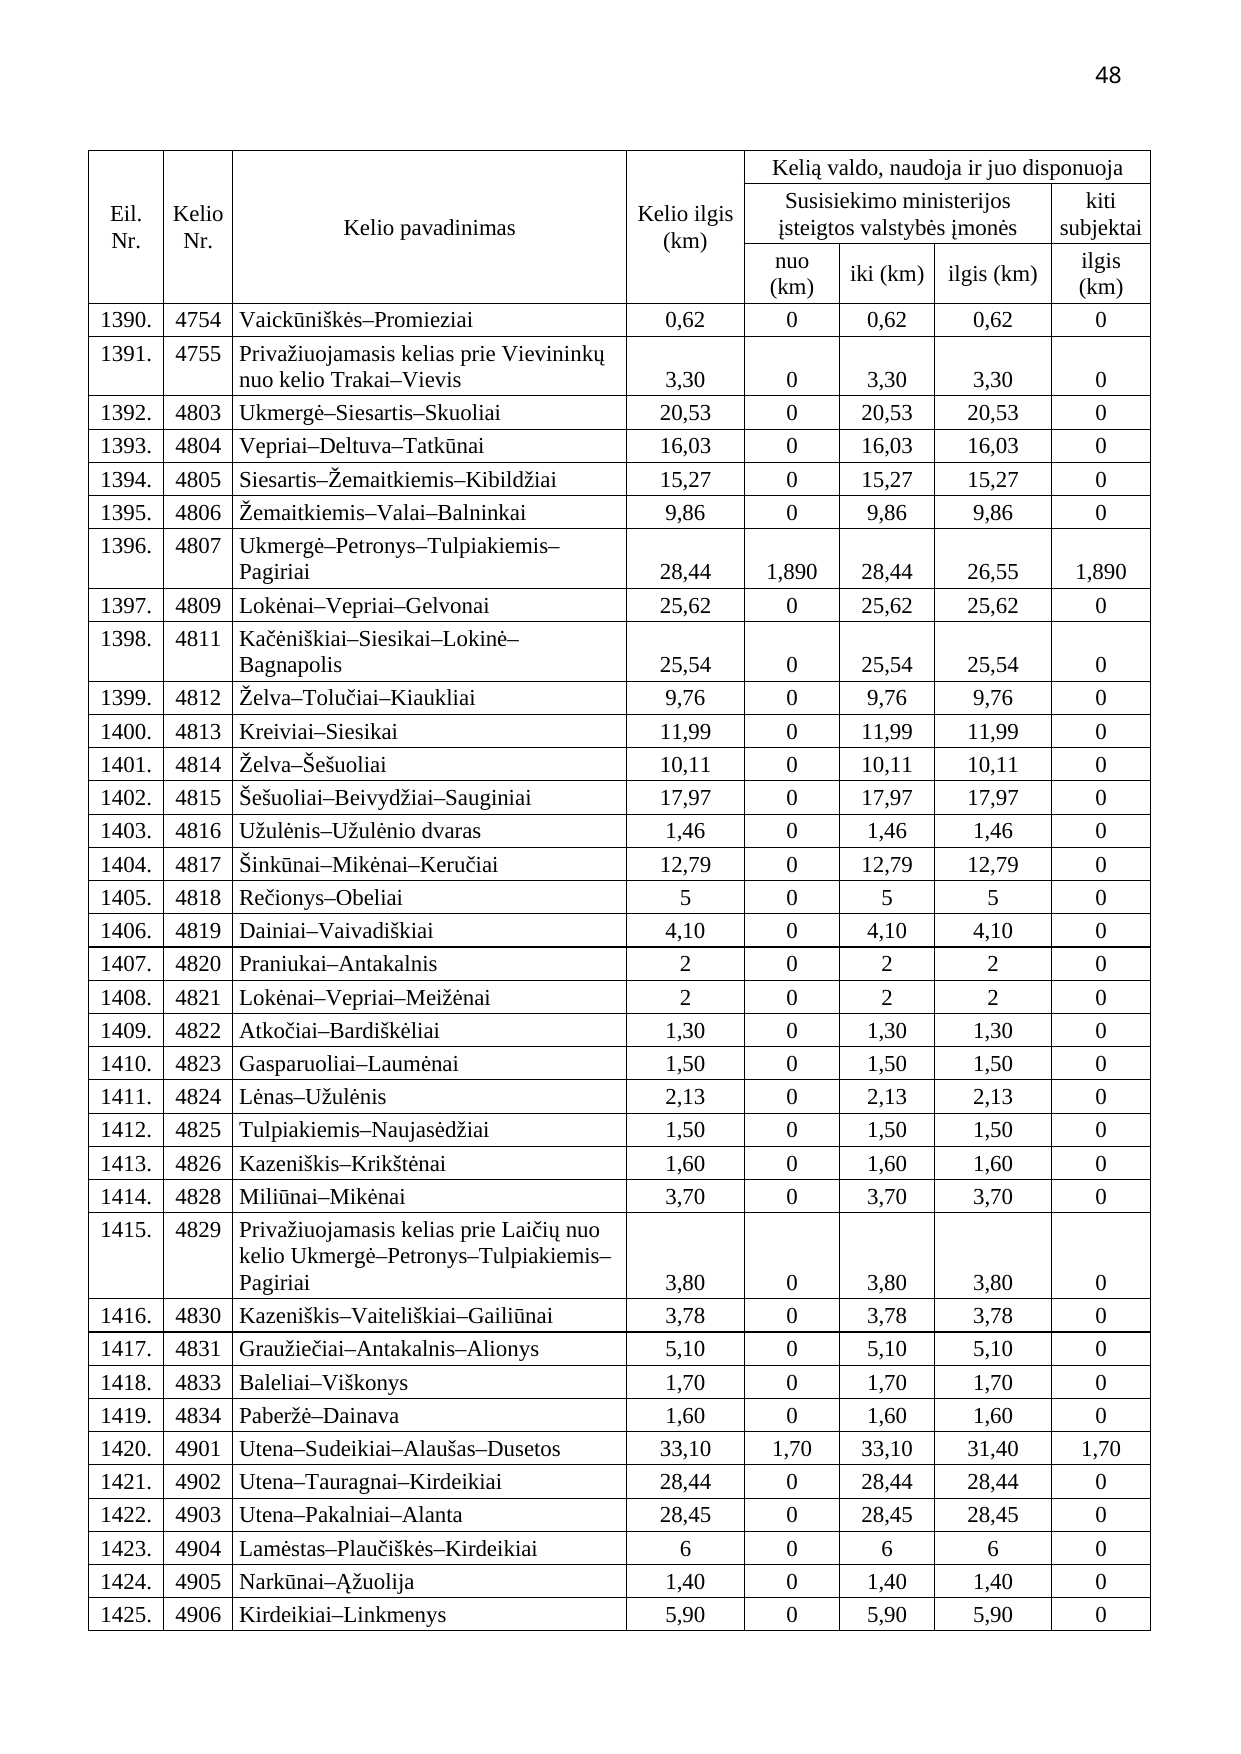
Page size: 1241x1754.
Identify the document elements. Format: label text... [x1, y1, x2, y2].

table_cell Dainiai–Vaivadiškiai [233, 914, 626, 946]
table_cell 3,78 [935, 1299, 1051, 1331]
table_cell 0 [1052, 1499, 1150, 1531]
table_cell 4830 [164, 1299, 232, 1331]
table_cell 1,40 [840, 1565, 934, 1597]
table_cell 1416. [89, 1299, 163, 1331]
table_cell 1,70 [935, 1366, 1051, 1398]
table_cell 10,11 [840, 748, 934, 780]
table_cell 1407. [89, 948, 163, 979]
table_cell 1,70 [840, 1366, 934, 1398]
table_cell 5,10 [840, 1333, 934, 1364]
table_cell 0 [745, 1180, 839, 1212]
table_cell 0 [1052, 1213, 1150, 1298]
table_cell 0 [745, 396, 839, 428]
table_cell Lėnas–Užulėnis [233, 1080, 626, 1112]
table_cell Utena–Tauragnai–Kirdeikiai [233, 1465, 626, 1497]
table_cell 1,70 [745, 1432, 839, 1464]
table_cell 1394. [89, 463, 163, 495]
table_cell 6 [840, 1532, 934, 1564]
table_cell 15,27 [840, 463, 934, 495]
table_cell 0 [745, 948, 839, 979]
table_cell 1415. [89, 1213, 163, 1298]
table_cell Narkūnai–Ąžuolija [233, 1565, 626, 1597]
table_cell Kazeniškis–Krikštėnai [233, 1147, 626, 1179]
table_cell 3,30 [627, 337, 744, 395]
table_cell 0 [1052, 848, 1150, 880]
table_cell 5 [627, 881, 744, 913]
table_cell 4903 [164, 1499, 232, 1531]
table_cell 28,44 [840, 1465, 934, 1497]
table_cell 1402. [89, 781, 163, 813]
table_cell 0 [745, 881, 839, 913]
table_cell 0 [1052, 1147, 1150, 1179]
table_cell 11,99 [935, 715, 1051, 747]
table_cell 1,50 [627, 1114, 744, 1146]
table_cell 1,60 [627, 1399, 744, 1431]
table_cell 4826 [164, 1147, 232, 1179]
table_cell 5,90 [840, 1598, 934, 1630]
table_cell 2,13 [627, 1080, 744, 1112]
table_cell 12,79 [935, 848, 1051, 880]
table_cell 1,60 [840, 1147, 934, 1179]
table_cell 4906 [164, 1598, 232, 1630]
table_cell 17,97 [627, 781, 744, 813]
table_cell Ukmergė–Siesartis–Skuoliai [233, 396, 626, 428]
table_cell 1,46 [935, 815, 1051, 847]
table_cell Graužiečiai–Antakalnis–Alionys [233, 1333, 626, 1364]
table_cell 0 [745, 682, 839, 714]
table_cell 28,44 [840, 529, 934, 588]
table_cell 0 [745, 981, 839, 1013]
table_cell 0 [745, 715, 839, 747]
table_cell kiti subjektai [1052, 184, 1150, 243]
table_cell 1400. [89, 715, 163, 747]
table_cell 25,62 [935, 589, 1051, 621]
table_cell Praniukai–Antakalnis [233, 948, 626, 979]
table_cell 1,50 [935, 1114, 1051, 1146]
table_cell 9,76 [627, 682, 744, 714]
table_cell 4755 [164, 337, 232, 395]
table_cell 1,46 [627, 815, 744, 847]
table_cell 0 [745, 337, 839, 395]
table_cell 0,62 [935, 304, 1051, 336]
table_cell 2 [627, 981, 744, 1013]
table_cell 6 [935, 1532, 1051, 1564]
table_cell 33,10 [627, 1432, 744, 1464]
table_cell 4820 [164, 948, 232, 979]
table_cell 1399. [89, 682, 163, 714]
table_cell 0 [1052, 1047, 1150, 1079]
table_cell 9,76 [840, 682, 934, 714]
table_cell 0 [1052, 463, 1150, 495]
table_cell 0 [745, 1366, 839, 1398]
table_cell 31,40 [935, 1432, 1051, 1464]
table_cell 1,890 [745, 529, 839, 588]
table_cell 17,97 [935, 781, 1051, 813]
table_cell 0 [745, 589, 839, 621]
table_cell 1,46 [840, 815, 934, 847]
table_cell 0 [1052, 430, 1150, 462]
table_cell 0 [1052, 589, 1150, 621]
table_cell 4901 [164, 1432, 232, 1464]
table_cell 3,78 [627, 1299, 744, 1331]
table_cell 20,53 [935, 396, 1051, 428]
table_cell 4,10 [935, 914, 1051, 946]
table_cell 0 [1052, 1465, 1150, 1497]
table_cell 0 [1052, 881, 1150, 913]
table_cell Ukmergė–Petronys–Tulpiakiemis–Pagiriai [233, 529, 626, 588]
table_cell 4811 [164, 622, 232, 681]
table_cell Kačėniškiai–Siesikai–Lokinė–Bagnapolis [233, 622, 626, 681]
table_cell 0 [745, 748, 839, 780]
table_cell 2 [935, 981, 1051, 1013]
table_cell 4,10 [627, 914, 744, 946]
table_cell 1,60 [840, 1399, 934, 1431]
table_cell Užulėnis–Užulėnio dvaras [233, 815, 626, 847]
table_cell 0 [1052, 715, 1150, 747]
table_cell Privažiuojamasis kelias prie Laičių nuo kelio Ukmergė–Petronys–Tulpiakiemis–Pagiriai [233, 1213, 626, 1298]
table_cell Atkočiai–Bardiškėliai [233, 1014, 626, 1046]
table_cell 12,79 [840, 848, 934, 880]
table_cell 2 [935, 948, 1051, 979]
table_cell Lamėstas–Plaučiškės–Kirdeikiai [233, 1532, 626, 1564]
table_cell 3,30 [840, 337, 934, 395]
table_cell 4807 [164, 529, 232, 588]
table_cell 1406. [89, 914, 163, 946]
table_cell 1,50 [840, 1047, 934, 1079]
table_cell 1390. [89, 304, 163, 336]
table_cell 5,10 [627, 1333, 744, 1364]
table_cell 0 [1052, 1532, 1150, 1564]
table_cell 2 [840, 981, 934, 1013]
table_cell 4818 [164, 881, 232, 913]
table_cell 1405. [89, 881, 163, 913]
table_cell 28,44 [627, 529, 744, 588]
table_cell 0 [1052, 396, 1150, 428]
table_cell 1395. [89, 496, 163, 528]
table_cell 4803 [164, 396, 232, 428]
table_cell 1420. [89, 1432, 163, 1464]
table_cell 28,45 [627, 1499, 744, 1531]
table_cell 10,11 [627, 748, 744, 780]
table_cell 0 [745, 1465, 839, 1497]
table_cell 5,10 [935, 1333, 1051, 1364]
table_cell 25,54 [935, 622, 1051, 681]
table_cell 4813 [164, 715, 232, 747]
table_cell Šešuoliai–Beivydžiai–Sauginiai [233, 781, 626, 813]
table_cell Tulpiakiemis–Naujasėdžiai [233, 1114, 626, 1146]
table_cell 0 [1052, 981, 1150, 1013]
table_cell Šinkūnai–Mikėnai–Keručiai [233, 848, 626, 880]
table_cell 6 [627, 1532, 744, 1564]
table_cell 4822 [164, 1014, 232, 1046]
table_cell 3,70 [935, 1180, 1051, 1212]
table_cell 1398. [89, 622, 163, 681]
table_cell 4809 [164, 589, 232, 621]
table_cell 0 [745, 496, 839, 528]
table_cell Gasparuoliai–Laumėnai [233, 1047, 626, 1079]
table_cell 0 [1052, 1565, 1150, 1597]
table_cell 4905 [164, 1565, 232, 1597]
table_cell 16,03 [935, 430, 1051, 462]
table_cell 0 [1052, 1014, 1150, 1046]
table_cell Paberžė–Dainava [233, 1399, 626, 1431]
table_cell 4825 [164, 1114, 232, 1146]
table_cell 0 [1052, 304, 1150, 336]
table_cell 0 [745, 1014, 839, 1046]
table_cell 1409. [89, 1014, 163, 1046]
table_cell 0 [745, 1047, 839, 1079]
table_cell 0 [1052, 781, 1150, 813]
table_cell 28,45 [935, 1499, 1051, 1531]
table_cell Vaickūniškės–Promieziai [233, 304, 626, 336]
table_cell ilgis (km) [935, 244, 1051, 302]
table_cell 1391. [89, 337, 163, 395]
table_cell 5 [840, 881, 934, 913]
table_cell 3,80 [627, 1213, 744, 1298]
table_cell iki (km) [840, 244, 934, 302]
table_cell 0,62 [840, 304, 934, 336]
table_cell 5 [935, 881, 1051, 913]
table_cell 0 [1052, 1366, 1150, 1398]
table_cell 1423. [89, 1532, 163, 1564]
table_cell 9,86 [627, 496, 744, 528]
table_cell 4824 [164, 1080, 232, 1112]
table_cell 20,53 [840, 396, 934, 428]
table_cell 9,86 [840, 496, 934, 528]
table_header Kelio Nr. [164, 151, 232, 302]
table_cell 4806 [164, 496, 232, 528]
table_cell 4804 [164, 430, 232, 462]
table_cell 1,30 [935, 1014, 1051, 1046]
table_cell 4817 [164, 848, 232, 880]
table_cell 4812 [164, 682, 232, 714]
table_cell 1,70 [627, 1366, 744, 1398]
table_cell Želva–Šešuoliai [233, 748, 626, 780]
table_cell 4805 [164, 463, 232, 495]
table_cell 4821 [164, 981, 232, 1013]
table_cell 0 [745, 1299, 839, 1331]
table_cell 5,90 [627, 1598, 744, 1630]
table_cell 16,03 [627, 430, 744, 462]
table_cell Želva–Tolučiai–Kiaukliai [233, 682, 626, 714]
table_cell 4814 [164, 748, 232, 780]
table_cell Rečionys–Obeliai [233, 881, 626, 913]
table_cell 1408. [89, 981, 163, 1013]
table_cell 0 [745, 1114, 839, 1146]
table_cell 1,40 [627, 1565, 744, 1597]
table_cell Privažiuojamasis kelias prie Vievininkų nuo kelio Trakai–Vievis [233, 337, 626, 395]
table_header Kelio pavadinimas [233, 151, 626, 302]
table_cell 16,03 [840, 430, 934, 462]
table_cell 9,86 [935, 496, 1051, 528]
table_cell 4834 [164, 1399, 232, 1431]
table_cell 1422. [89, 1499, 163, 1531]
table_cell 1,70 [1052, 1432, 1150, 1464]
table_cell 1,30 [627, 1014, 744, 1046]
table_cell 1,50 [935, 1047, 1051, 1079]
table_cell 0 [1052, 1180, 1150, 1212]
table_cell 0 [1052, 1399, 1150, 1431]
table_cell 2 [627, 948, 744, 979]
table_cell 3,70 [840, 1180, 934, 1212]
table_header Eil. Nr. [89, 151, 163, 302]
table_cell Susisiekimo ministerijos įsteigtos valstybės įmonės [745, 184, 1051, 243]
table_cell 28,45 [840, 1499, 934, 1531]
table_cell nuo (km) [745, 244, 839, 302]
table_cell 0 [1052, 1299, 1150, 1331]
table_cell 0 [1052, 622, 1150, 681]
table_cell 1,60 [627, 1147, 744, 1179]
table_cell 1417. [89, 1333, 163, 1364]
table_cell 11,99 [627, 715, 744, 747]
table_cell 33,10 [840, 1432, 934, 1464]
table_cell 0 [745, 1080, 839, 1112]
table_cell 1,60 [935, 1147, 1051, 1179]
table_cell 0 [745, 1565, 839, 1597]
table_cell 1421. [89, 1465, 163, 1497]
table_cell 0 [745, 1333, 839, 1364]
table_cell 3,70 [627, 1180, 744, 1212]
table_cell 0 [745, 815, 839, 847]
table_header Kelią valdo, naudoja ir juo disponuoja [745, 151, 1150, 183]
table_cell 1411. [89, 1080, 163, 1112]
table_cell Utena–Sudeikiai–Alaušas–Dusetos [233, 1432, 626, 1464]
table_cell 0 [1052, 914, 1150, 946]
table_cell 0 [745, 1499, 839, 1531]
table_cell 1392. [89, 396, 163, 428]
table_cell 4829 [164, 1213, 232, 1298]
table_cell 0 [1052, 1333, 1150, 1364]
table_cell 1413. [89, 1147, 163, 1179]
table_cell 4828 [164, 1180, 232, 1212]
table_cell 0 [1052, 1080, 1150, 1112]
table_cell 3,80 [840, 1213, 934, 1298]
table_cell 4754 [164, 304, 232, 336]
table_cell 4,10 [840, 914, 934, 946]
table_cell 1,890 [1052, 529, 1150, 588]
table_cell 0 [745, 463, 839, 495]
table_cell 4902 [164, 1465, 232, 1497]
table_cell Kreiviai–Siesikai [233, 715, 626, 747]
table_cell 2 [840, 948, 934, 979]
table_cell 0 [745, 430, 839, 462]
table_cell 17,97 [840, 781, 934, 813]
table_cell 0 [1052, 815, 1150, 847]
table_cell 1393. [89, 430, 163, 462]
table_cell Baleliai–Viškonys [233, 1366, 626, 1398]
table_cell 4815 [164, 781, 232, 813]
table_cell Miliūnai–Mikėnai [233, 1180, 626, 1212]
table_cell 0 [1052, 948, 1150, 979]
table_cell 1,40 [935, 1565, 1051, 1597]
table_cell 0 [1052, 748, 1150, 780]
table_cell 1425. [89, 1598, 163, 1630]
table_cell 1403. [89, 815, 163, 847]
table_cell 0 [745, 1532, 839, 1564]
table_cell 25,62 [840, 589, 934, 621]
table_cell 0 [745, 914, 839, 946]
table_cell 1404. [89, 848, 163, 880]
table_cell Žemaitkiemis–Valai–Balninkai [233, 496, 626, 528]
table_cell 3,80 [935, 1213, 1051, 1298]
table_cell 1410. [89, 1047, 163, 1079]
table_cell 20,53 [627, 396, 744, 428]
table_cell 0,62 [627, 304, 744, 336]
table_cell 0 [745, 1598, 839, 1630]
table_cell 1,60 [935, 1399, 1051, 1431]
table_cell 0 [745, 781, 839, 813]
table_cell 10,11 [935, 748, 1051, 780]
table_cell 1419. [89, 1399, 163, 1431]
table_cell 0 [1052, 1598, 1150, 1630]
table_cell 4816 [164, 815, 232, 847]
table_cell 0 [745, 1147, 839, 1179]
table_header Kelio ilgis (km) [627, 151, 744, 302]
table_cell 2,13 [935, 1080, 1051, 1112]
table_cell 4904 [164, 1532, 232, 1564]
table_cell Utena–Pakalniai–Alanta [233, 1499, 626, 1531]
table_cell 25,62 [627, 589, 744, 621]
table_cell 0 [745, 622, 839, 681]
table_cell 15,27 [627, 463, 744, 495]
table_cell 0 [1052, 682, 1150, 714]
table_cell 12,79 [627, 848, 744, 880]
table_cell 0 [1052, 496, 1150, 528]
table_cell 28,44 [627, 1465, 744, 1497]
table_cell 25,54 [627, 622, 744, 681]
table_cell 15,27 [935, 463, 1051, 495]
table_cell 2,13 [840, 1080, 934, 1112]
table_cell 5,90 [935, 1598, 1051, 1630]
table_cell 0 [745, 304, 839, 336]
table_cell Lokėnai–Vepriai–Gelvonai [233, 589, 626, 621]
table_cell 0 [745, 1399, 839, 1431]
table_cell 1418. [89, 1366, 163, 1398]
table_cell 0 [745, 848, 839, 880]
table_cell 1414. [89, 1180, 163, 1212]
table_cell 1,50 [840, 1114, 934, 1146]
table_cell 1,30 [840, 1014, 934, 1046]
table_cell 9,76 [935, 682, 1051, 714]
table_cell Kazeniškis–Vaiteliškiai–Gailiūnai [233, 1299, 626, 1331]
table_cell 4823 [164, 1047, 232, 1079]
table_cell Kirdeikiai–Linkmenys [233, 1598, 626, 1630]
table_cell 4833 [164, 1366, 232, 1398]
table_cell Siesartis–Žemaitkiemis–Kibildžiai [233, 463, 626, 495]
table_cell 0 [1052, 1114, 1150, 1146]
table_cell 0 [1052, 337, 1150, 395]
table_cell Vepriai–Deltuva–Tatkūnai [233, 430, 626, 462]
table_cell 11,99 [840, 715, 934, 747]
table_cell ilgis (km) [1052, 244, 1150, 302]
table_cell 1412. [89, 1114, 163, 1146]
table_cell 0 [745, 1213, 839, 1298]
table_cell 3,78 [840, 1299, 934, 1331]
table_cell 28,44 [935, 1465, 1051, 1497]
table_cell 25,54 [840, 622, 934, 681]
table_cell 3,30 [935, 337, 1051, 395]
table_cell 1401. [89, 748, 163, 780]
table_cell 1,50 [627, 1047, 744, 1079]
table_cell 1397. [89, 589, 163, 621]
table_cell 4819 [164, 914, 232, 946]
table_cell Lokėnai–Vepriai–Meižėnai [233, 981, 626, 1013]
table_cell 1396. [89, 529, 163, 588]
table_cell 4831 [164, 1333, 232, 1364]
table_cell 26,55 [935, 529, 1051, 588]
table_cell 1424. [89, 1565, 163, 1597]
